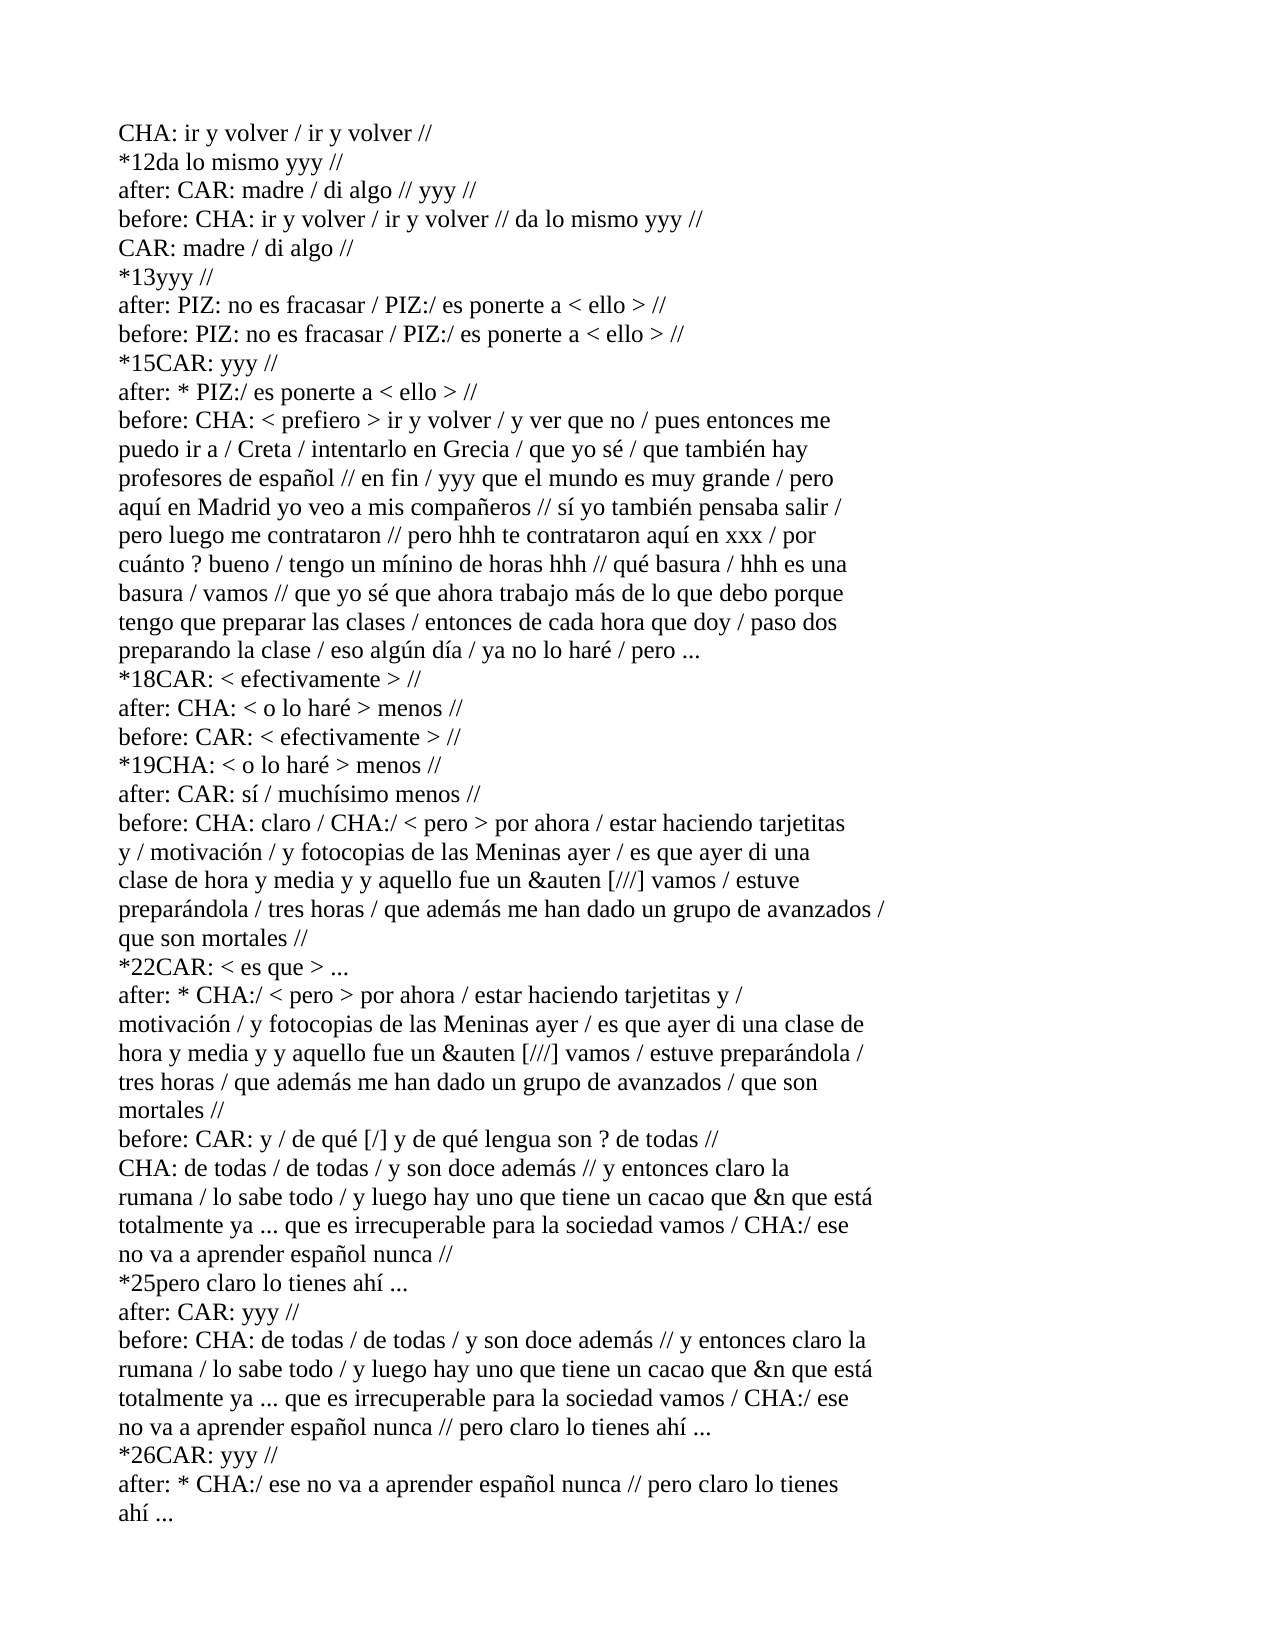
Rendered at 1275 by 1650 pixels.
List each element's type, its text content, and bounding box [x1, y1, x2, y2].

text ahí ... [118, 1498, 1157, 1527]
text tengo que preparar las clases / entonces de cada hora que doy / paso dos [118, 607, 1157, 636]
text before: CHA: de todas / de todas / y son doce además // y entonces claro la [118, 1326, 1157, 1354]
text clase de hora y media y y aquello fue un &auten [///] vamos / estuve [118, 866, 1157, 894]
text y / motivación / y fotocopias de las Meninas ayer / es que ayer di una [118, 837, 1157, 866]
text basura / vamos // que yo sé que ahora trabajo más de lo que debo porque [118, 578, 1157, 607]
text after: * PIZ:/ es ponerte a < ello > // [118, 377, 1157, 406]
text after: * CHA:/ < pero > por ahora / estar haciendo tarjetitas y / [118, 981, 1157, 1009]
text *25pero claro lo tienes ahí ... [118, 1268, 1157, 1297]
text before: CAR: y / de qué [/] y de qué lengua son ? de todas // [118, 1124, 1157, 1153]
text after: CAR: sí / muchísimo menos // [118, 779, 1157, 808]
text before: PIZ: no es fracasar / PIZ:/ es ponerte a < ello > // [118, 319, 1157, 348]
text preparándola / tres horas / que además me han dado un grupo de avanzados / [118, 894, 1157, 923]
text hora y media y y aquello fue un &auten [///] vamos / estuve preparándola / [118, 1038, 1157, 1067]
text preparando la clase / eso algún día / ya no lo haré / pero ... [118, 636, 1157, 664]
text *18CAR: < efectivamente > // [118, 664, 1157, 693]
text no va a aprender español nunca // pero claro lo tienes ahí ... [118, 1412, 1157, 1441]
text puedo ir a / Creta / intentarlo en Grecia / que yo sé / que también hay [118, 434, 1157, 463]
text tres horas / que además me han dado un grupo de avanzados / que son [118, 1067, 1157, 1096]
text cuánto ? bueno / tengo un mínino de horas hhh // qué basura / hhh es una [118, 549, 1157, 578]
text *15CAR: yyy // [118, 348, 1157, 377]
text motivación / y fotocopias de las Meninas ayer / es que ayer di una clase de [118, 1009, 1157, 1038]
text que son mortales // [118, 923, 1157, 952]
text after: PIZ: no es fracasar / PIZ:/ es ponerte a < ello > // [118, 291, 1157, 319]
text CAR: madre / di algo // [118, 233, 1157, 262]
text totalmente ya ... que es irrecuperable para la sociedad vamos / CHA:/ ese [118, 1211, 1157, 1239]
text *22CAR: < es que > ... [118, 952, 1157, 981]
text before: CHA: claro / CHA:/ < pero > por ahora / estar haciendo tarjetitas [118, 808, 1157, 837]
text profesores de español // en fin / yyy que el mundo es muy grande / pero [118, 463, 1157, 492]
text no va a aprender español nunca // [118, 1239, 1157, 1268]
text CHA: ir y volver / ir y volver // [118, 118, 1157, 147]
text rumana / lo sabe todo / y luego hay uno que tiene un cacao que &n que está [118, 1182, 1157, 1211]
text before: CAR: < efectivamente > // [118, 722, 1157, 751]
text *19CHA: < o lo haré > menos // [118, 751, 1157, 779]
text CHA: de todas / de todas / y son doce además // y entonces claro la [118, 1153, 1157, 1182]
text *13yyy // [118, 262, 1157, 291]
text mortales // [118, 1096, 1157, 1124]
text before: CHA: ir y volver / ir y volver // da lo mismo yyy // [118, 204, 1157, 233]
text before: CHA: < prefiero > ir y volver / y ver que no / pues entonces me [118, 406, 1157, 434]
text pero luego me contrataron // pero hhh te contrataron aquí en xxx / por [118, 521, 1157, 549]
text rumana / lo sabe todo / y luego hay uno que tiene un cacao que &n que está [118, 1354, 1157, 1383]
text totalmente ya ... que es irrecuperable para la sociedad vamos / CHA:/ ese [118, 1383, 1157, 1412]
text after: * CHA:/ ese no va a aprender español nunca // pero claro lo tienes [118, 1469, 1157, 1498]
text aquí en Madrid yo veo a mis compañeros // sí yo también pensaba salir / [118, 492, 1157, 521]
text *12da lo mismo yyy // [118, 147, 1157, 176]
text after: CAR: yyy // [118, 1297, 1157, 1326]
text after: CHA: < o lo haré > menos // [118, 693, 1157, 722]
text *26CAR: yyy // [118, 1441, 1157, 1469]
text after: CAR: madre / di algo // yyy // [118, 176, 1157, 204]
